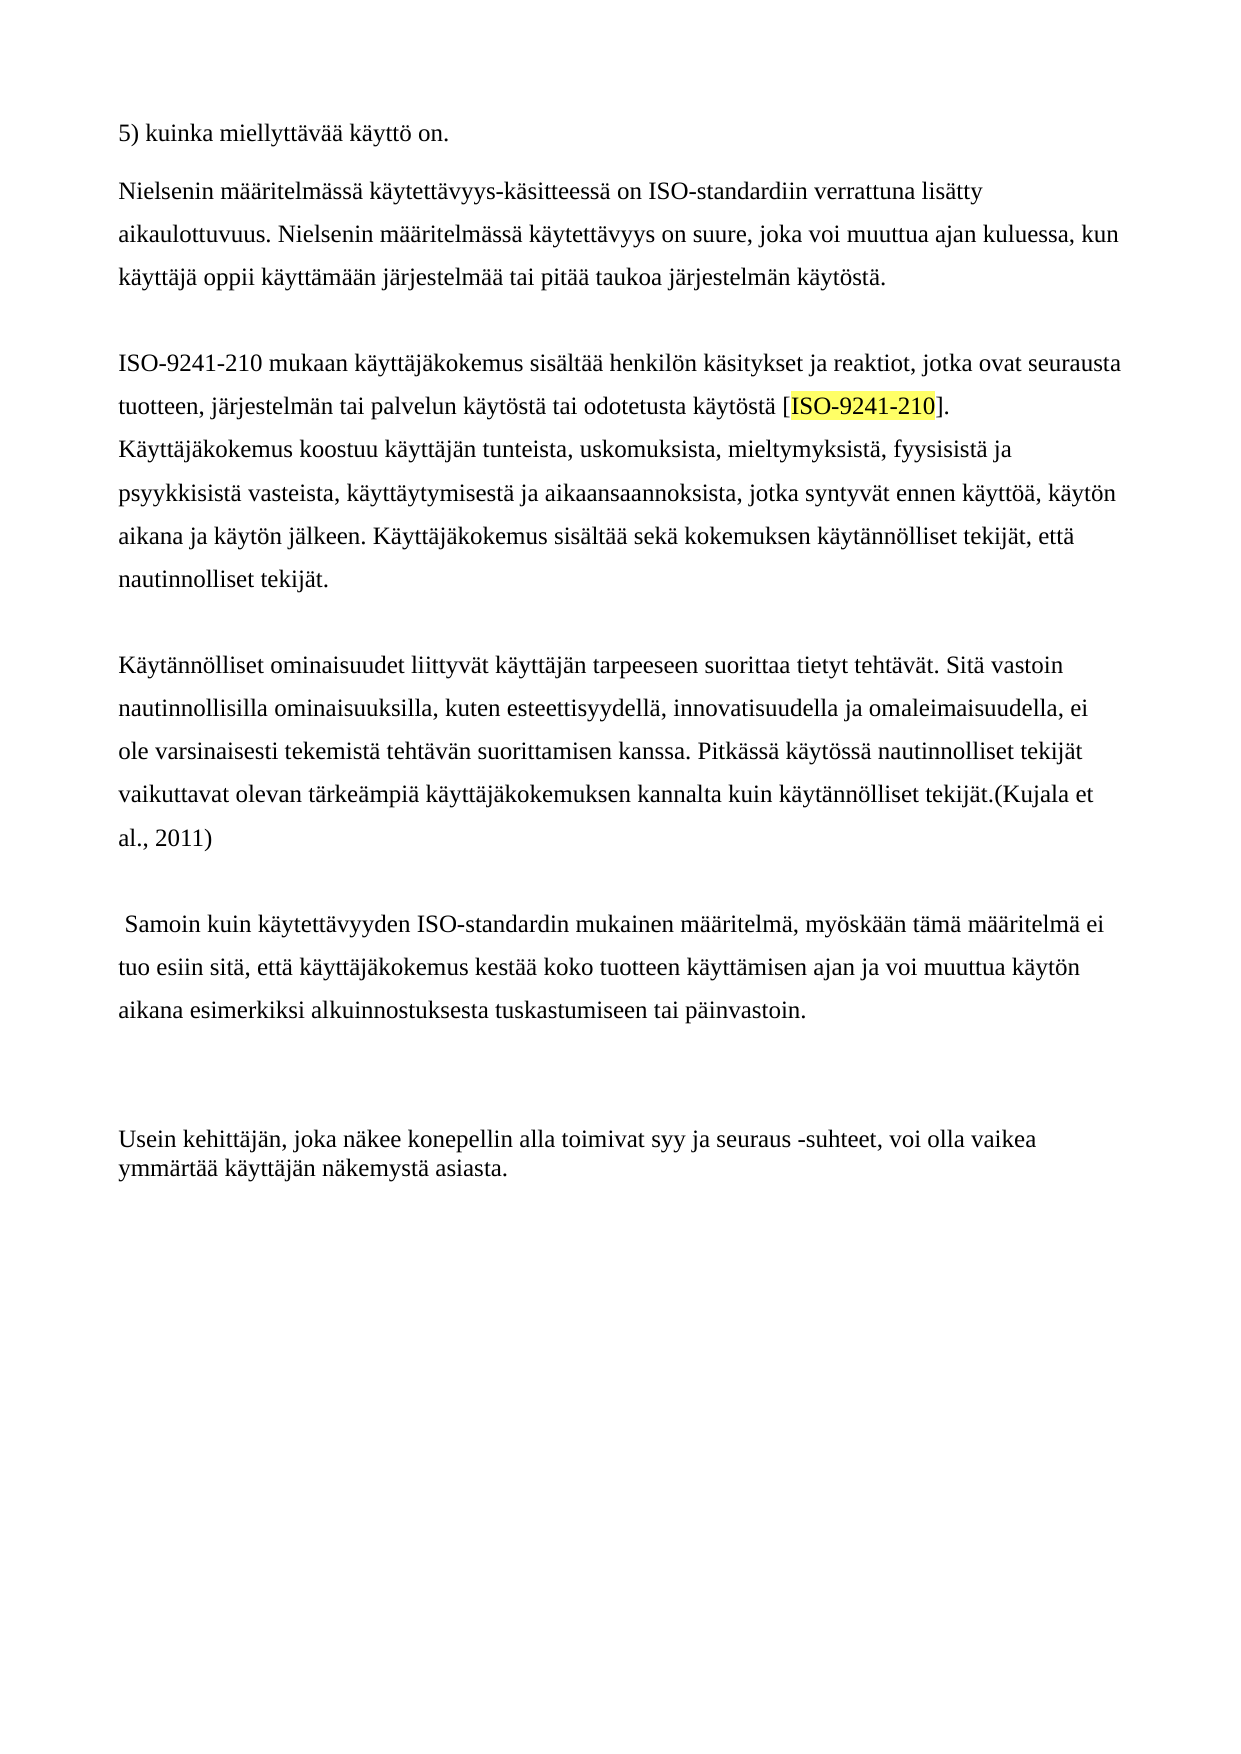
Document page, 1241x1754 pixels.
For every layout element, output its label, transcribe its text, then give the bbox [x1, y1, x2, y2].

text Käytännölliset ominaisuudet liittyvät käyttäjän tarpeeseen suorittaa tietyt tehtävät. Sitä vastoin nautinnollisilla ominaisuuksilla, kuten esteettisyydellä, innovatisuudella ja omaleimaisuudella, ei ole varsinaisesti tekemistä tehtävän suorittamisen kanssa. Pitkässä käytössä nautinnolliset tekijät vaikuttavat olevan tärkeämpiä käyttäjäkokemuksen kannalta kuin käytännölliset tekijät.(Kujala et al., 2011) [118, 650, 1122, 851]
text ISO-9241-210 mukaan käyttäjäkokemus sisältää henkilön käsitykset ja reaktiot, jotka ovat seurausta tuotteen, järjestelmän tai palvelun käytöstä tai odotetusta käytöstä [ISO-9241-210]. Käyttäjäkokemus koostuu käyttäjän tunteista, uskomuksista, mieltymyksistä, fyysisistä ja psyykkisistä vasteista, käyttäytymisestä ja aikaansaannoksista, jotka syntyvät ennen käyttöä, käytön aikana ja käytön jälkeen. Käyttäjäkokemus sisältää sekä kokemuksen käytännölliset tekijät, että nautinnolliset tekijät. [118, 348, 1122, 593]
text Nielsenin määritelmässä käytettävyys-käsitteessä on ISO-standardiin verrattuna lisätty aikaulottuvuus. Nielsenin määritelmässä käytettävyys on suure, joka voi muuttua ajan kuluessa, kun käyttäjä oppii käyttämään järjestelmää tai pitää taukoa järjestelmän käytöstä. [118, 176, 1122, 291]
text 5) kuinka miellyttävää käyttö on. [118, 118, 1122, 147]
text Usein kehittäjän, joka näkee konepellin alla toimivat syy ja seuraus -suhteet, voi olla vaikea ymmärtää käyttäjän näkemystä asiasta. [118, 1124, 1122, 1182]
text Samoin kuin käytettävyyden ISO-standardin mukainen määritelmä, myöskään tämä määritelmä ei tuo esiin sitä, että käyttäjäkokemus kestää koko tuotteen käyttämisen ajan ja voi muuttua käytön aikana esimerkiksi alkuinnostuksesta tuskastumiseen tai päinvastoin. [118, 909, 1122, 1024]
